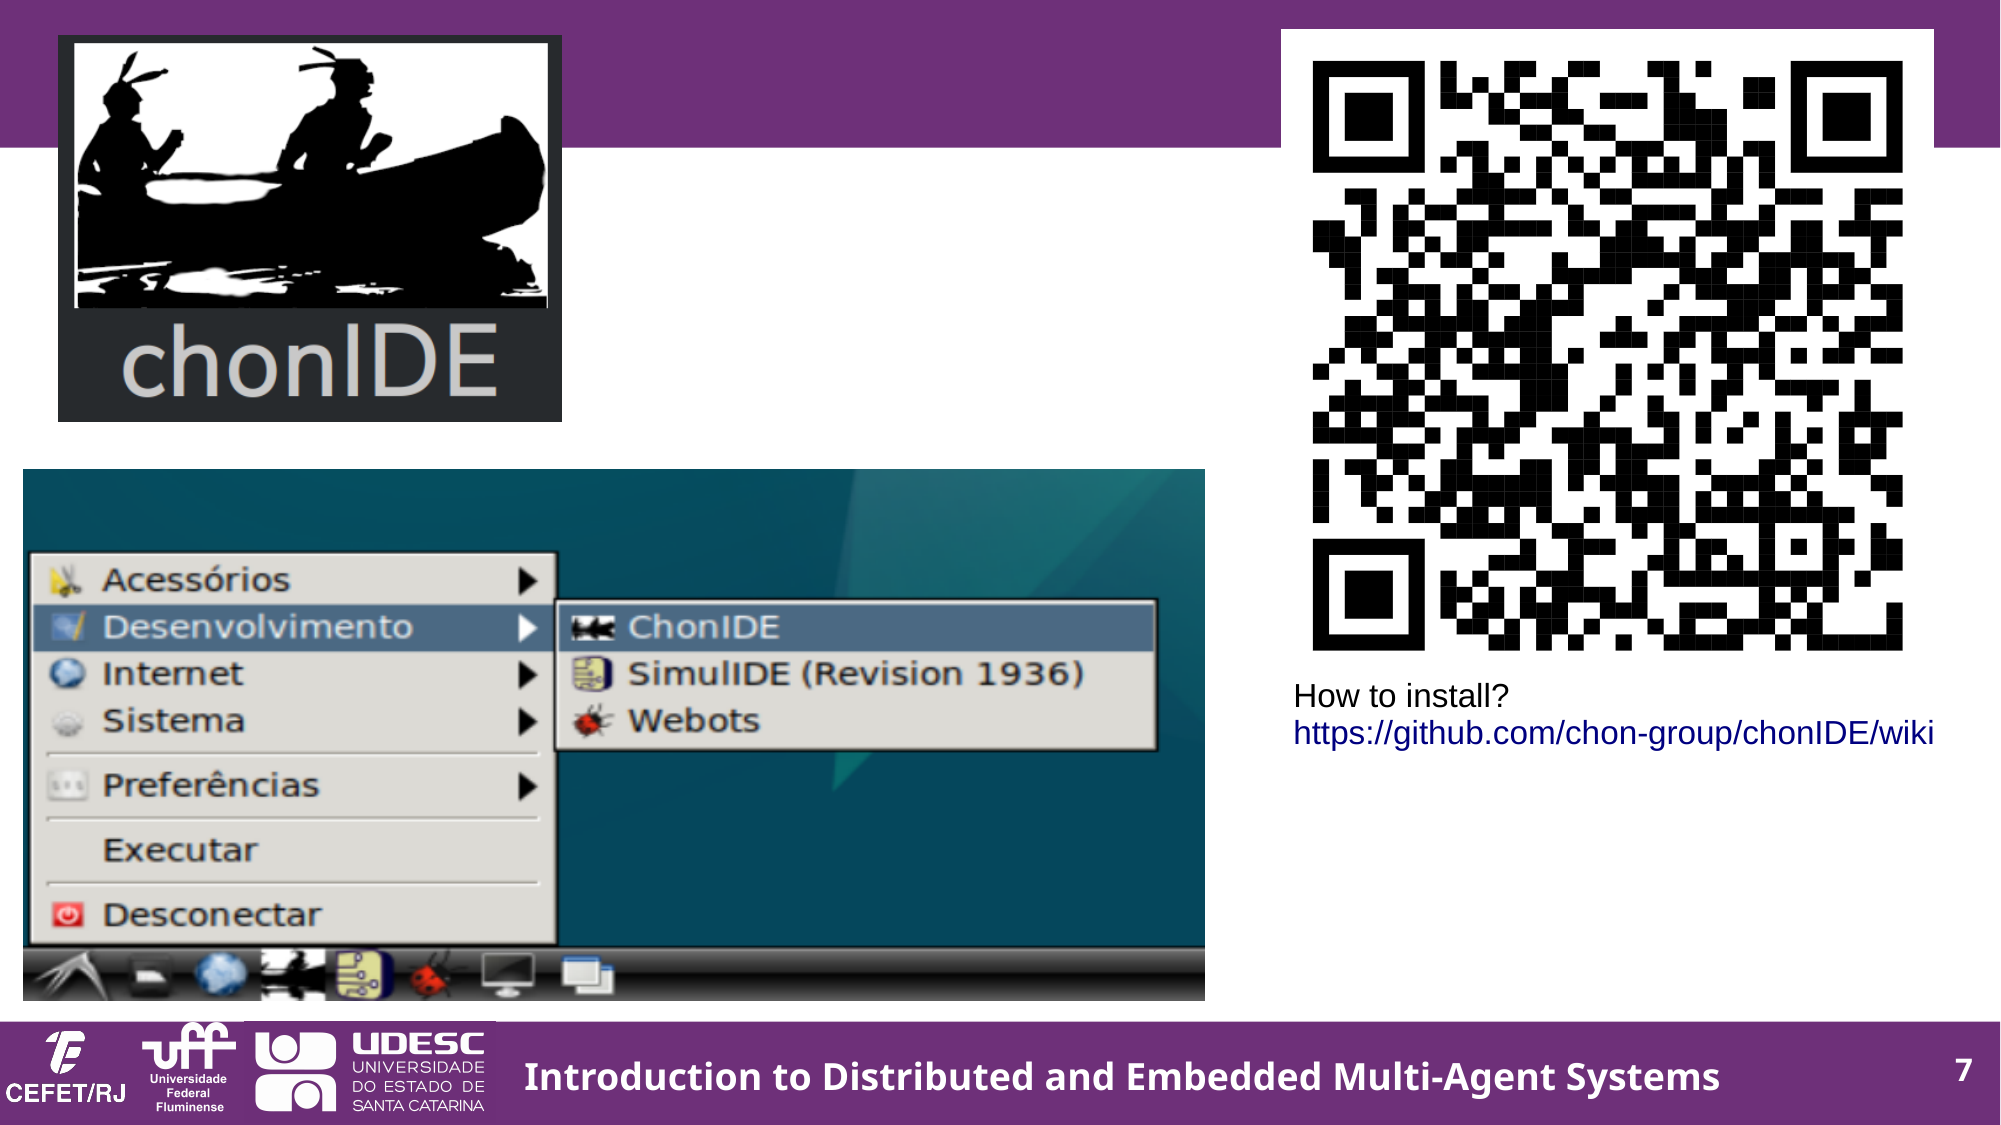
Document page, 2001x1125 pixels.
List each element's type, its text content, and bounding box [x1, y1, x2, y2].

picture [141, 1021, 237, 1117]
picture [58, 35, 562, 422]
picture [1281, 29, 1934, 683]
text_box How to install? https://github.com/chon-group/chonIDE/wiki [1278, 670, 1988, 760]
picture [244, 1021, 496, 1123]
picture [6, 1009, 125, 1125]
picture [23, 469, 1205, 1001]
